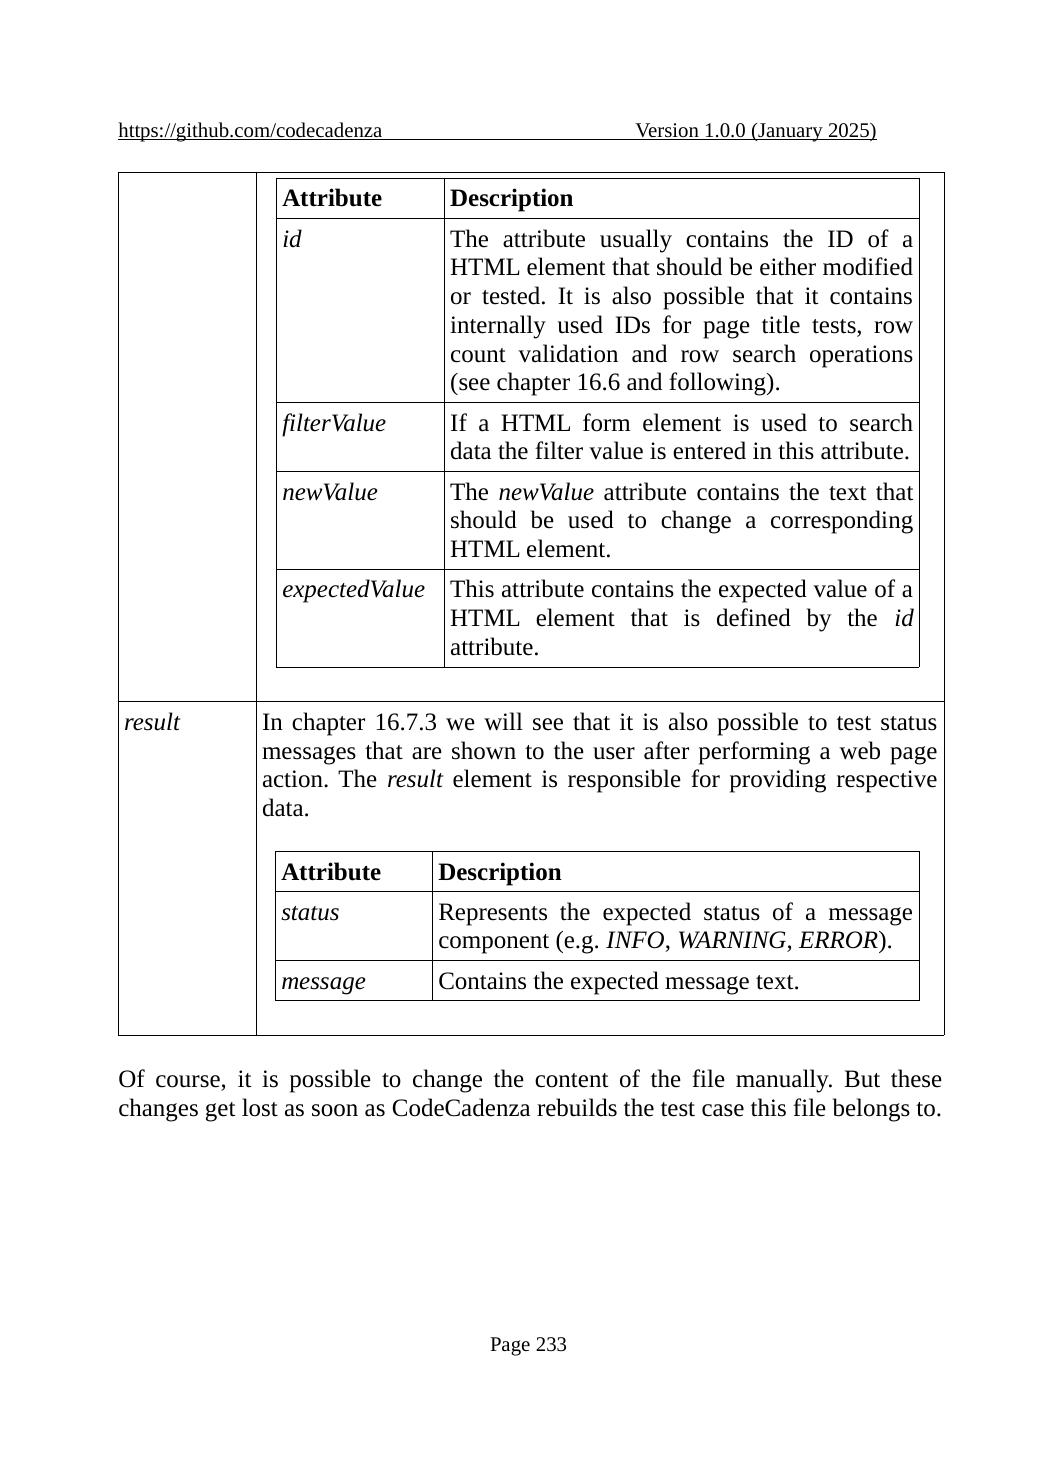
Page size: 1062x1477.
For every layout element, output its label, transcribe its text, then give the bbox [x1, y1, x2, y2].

table_cell result [119, 702, 256, 1035]
table_cell status [276, 892, 432, 960]
table_cell [257, 173, 944, 701]
table_cell The newValue attribute contains the text that should be used to change a corresponding HTML element. [445, 472, 919, 569]
table_header Attribute [277, 179, 444, 218]
table_header Attribute [276, 852, 432, 891]
table_header Description [433, 852, 919, 891]
table_cell Represents the expected status of a message component (e.g. INFO, WARNING, ERROR). [433, 892, 919, 960]
table_header Description [445, 179, 919, 218]
table_cell id [277, 219, 444, 402]
table_cell expectedValue [277, 570, 444, 667]
text Of course, it is possible to change the content of the file manually. But these changes get lost as soon as CodeCadenza rebuilds the test case this file belongs to. [118, 1064, 944, 1121]
table_cell In chapter 16.7.3 we will see that it is also possible to test status messages that are shown to the user after performing a web page action. The result element is responsible for providing respective data. [257, 702, 944, 1035]
table_cell newValue [277, 472, 444, 569]
table_cell If a HTML form element is used to search data the filter value is entered in this attribute. [445, 403, 919, 471]
table_cell message [276, 961, 432, 1000]
table_cell [119, 173, 256, 701]
table_cell filterValue [277, 403, 444, 471]
table_cell This attribute contains the expected value of a HTML element that is defined by the id attribute. [445, 570, 919, 667]
table_cell Contains the expected message text. [433, 961, 919, 1000]
table_cell The attribute usually contains the ID of a HTML element that should be either modified or tested. It is also possible that it contains internally used IDs for page title tests, row count validation and row search operations (see chapter 16.6 and following). [445, 219, 919, 402]
